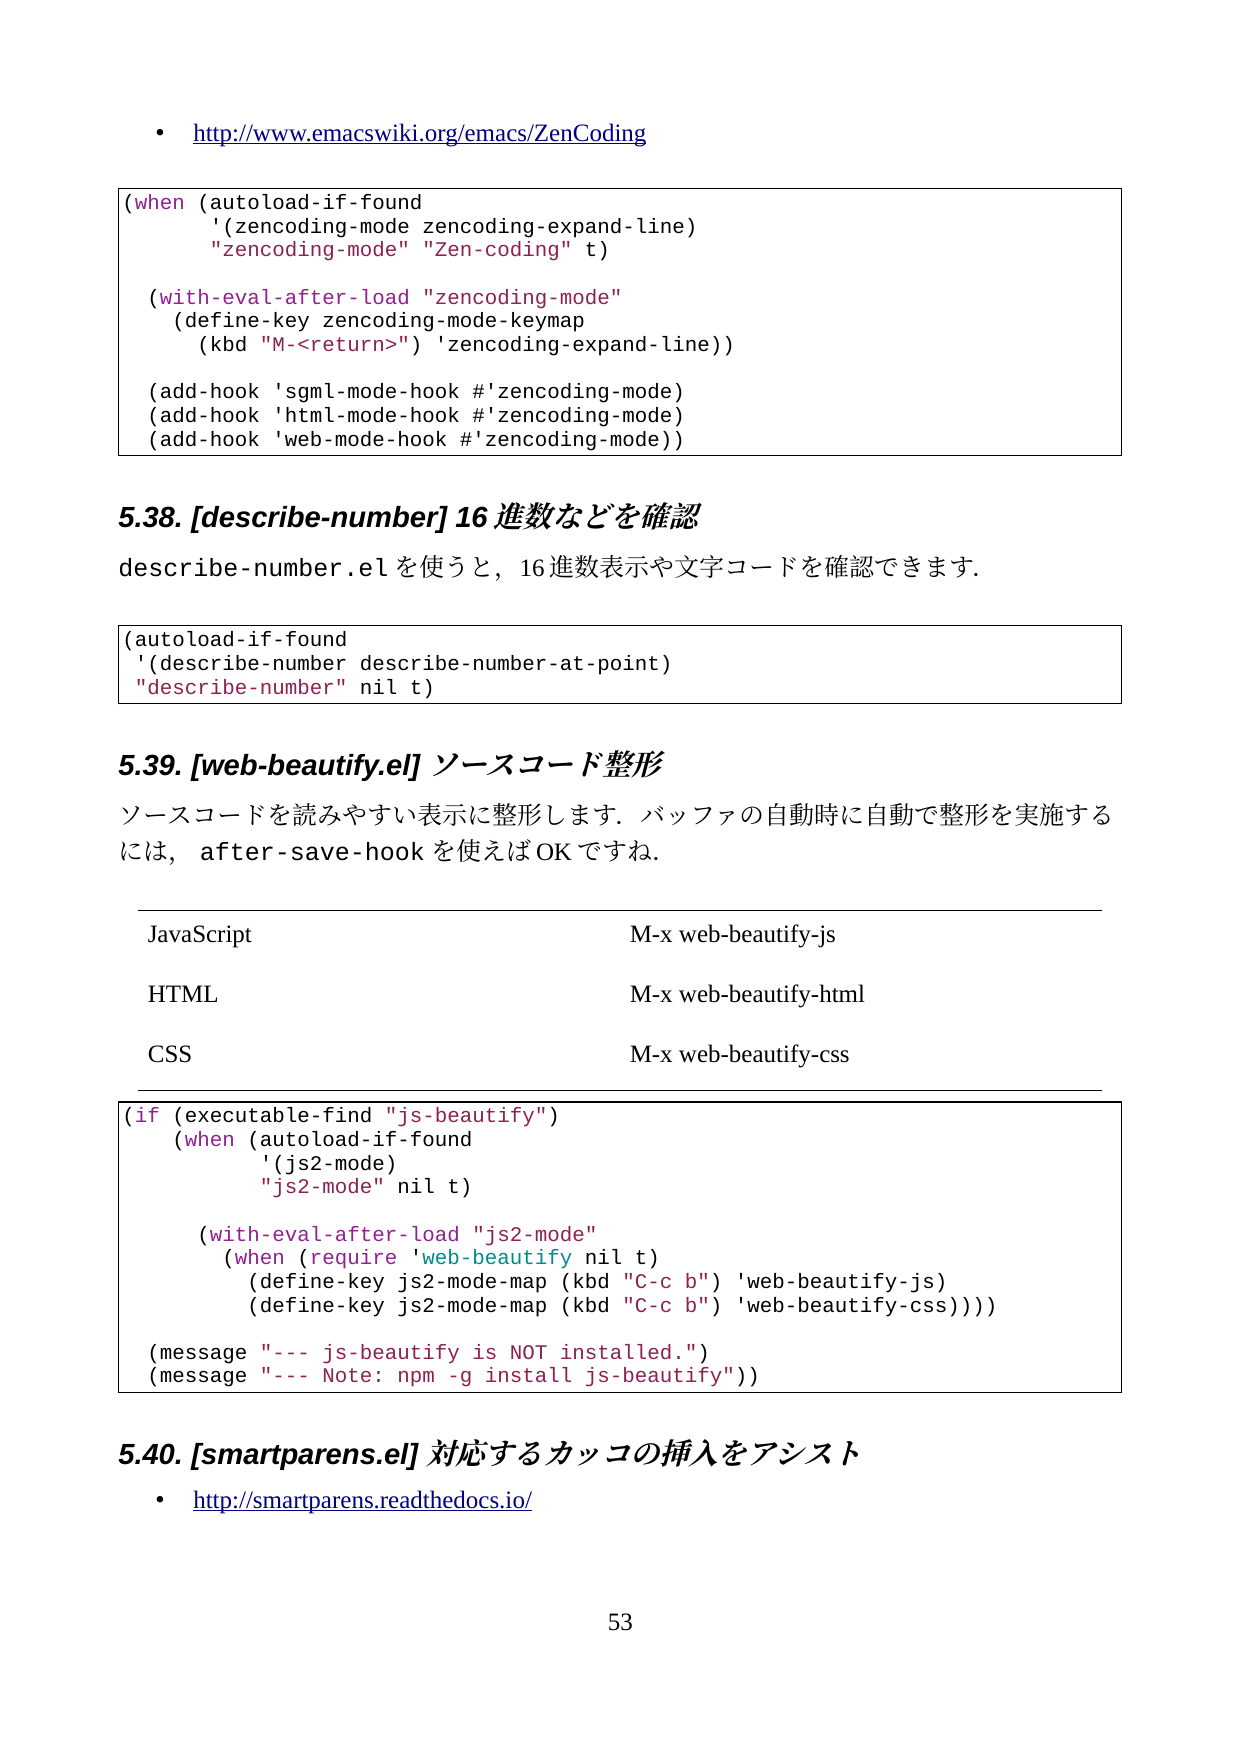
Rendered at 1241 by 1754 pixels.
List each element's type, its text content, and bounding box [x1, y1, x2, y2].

text (message "--- Note: npm -g install js-beautify")) [119, 1362, 1121, 1392]
table_header JavaScript [138, 911, 620, 969]
table_cell HTML [138, 970, 620, 1029]
text (add-hook 'web-mode-hook #'zencoding-mode)) [119, 424, 1121, 455]
text "describe-number" nil t) [119, 673, 1121, 703]
text (define-key js2-mode-map (kbd "C-c b") 'web-beautify-css)))) [119, 1291, 1121, 1314]
text (when (require 'web-beautify nil t) [119, 1243, 1121, 1267]
table_cell M-x web-beautify-css [620, 1030, 1102, 1089]
text (if (executable-find "js-beautify") [119, 1103, 1121, 1125]
text (with-eval-after-load "zencoding-mode" [119, 283, 1121, 306]
subtitle [describe-number] 16進数などを確認 [118, 493, 1122, 535]
text (autoload-if-found [119, 626, 1121, 649]
text ソースコードを読みやすい表示に整形します．バッファの自動時に自動で整形を実施するには， after-save-hook を使えばOKですね． [118, 796, 1122, 897]
text (message "--- js-beautify is NOT installed.") [119, 1338, 1121, 1362]
text (add-hook 'html-mode-hook #'zencoding-mode) [119, 401, 1121, 424]
text "zencoding-mode" "Zen-coding" t) [119, 235, 1121, 259]
list http://smartparens.readthedocs.io/ [156, 1485, 1122, 1542]
text (when (autoload-if-found [119, 189, 1121, 212]
table_header M-x web-beautify-js [620, 911, 1102, 969]
text (kbd "M-<return>") 'zencoding-expand-line)) [119, 330, 1121, 354]
text "js2-mode" nil t) [119, 1172, 1121, 1196]
subtitle [web-beautify.el] ソースコード整形 [118, 742, 1122, 783]
text (with-eval-after-load "js2-mode" [119, 1220, 1121, 1243]
text (define-key js2-mode-map (kbd "C-c b") 'web-beautify-js) [119, 1267, 1121, 1291]
text (add-hook 'sgml-mode-hook #'zencoding-mode) [119, 377, 1121, 401]
text '(describe-number describe-number-at-point) [119, 649, 1121, 673]
subtitle [smartparens.el] 対応するカッコの挿入をアシスト [118, 1431, 1122, 1472]
text describe-number.el を使うと，16進数表示や文字コードを確認できます． [118, 548, 1122, 613]
table_cell M-x web-beautify-html [620, 970, 1102, 1029]
text (when (autoload-if-found [119, 1125, 1121, 1149]
text '(zencoding-mode zencoding-expand-line) [119, 212, 1121, 235]
text '(js2-mode) [119, 1149, 1121, 1172]
table_cell CSS [138, 1030, 620, 1089]
list http://www.emacswiki.org/emacs/ZenCoding [156, 118, 1122, 176]
text (define-key zencoding-mode-keymap [119, 306, 1121, 330]
